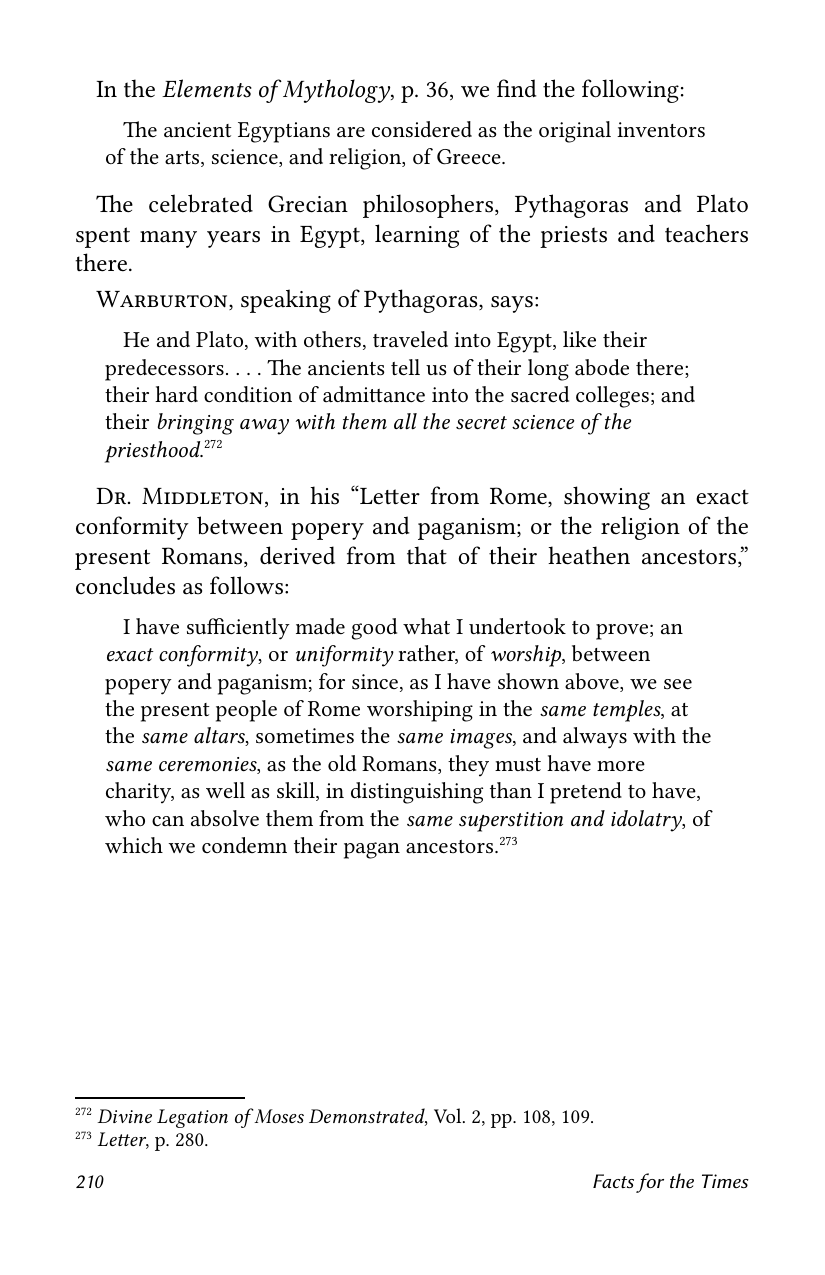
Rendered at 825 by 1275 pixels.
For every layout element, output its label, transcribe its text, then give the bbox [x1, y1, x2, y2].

text Letter, p. 280. [75, 1128, 750, 1152]
text He and Plato, with others, traveled into Egypt, like their predecessors. . . . The ancients tell us of their long abode there; their hard condition of admittance into the sacred colleges; and their bringing away with them all the secret science of the priesthood. [105, 327, 720, 463]
text Warburton, speaking of Pythagoras, says: [75, 285, 750, 314]
text The celebrated Grecian philosophers, Pythagoras and Plato spent many years in Egypt, learning of the priests and teachers there. [75, 190, 750, 278]
text Dr. Middleton, in his “Letter from Rome, showing an exact conformity between popery and paganism; or the religion of the present Romans, derived from that of their heathen ancestors,” concludes as follows: [75, 482, 750, 601]
text The ancient Egyptians are considered as the original inventors of the arts, science, and religion, of Greece. [105, 117, 720, 170]
text In the Elements of Mythology, p. 36, we find the following: [75, 75, 750, 103]
text I have sufficiently made good what I undertook to prove; an exact conformity, or uniformity rather, of worship, between popery and paganism; for since, as I have shown above, we see the present people of Rome worshiping in the same temples, at the same altars, sometimes the same images, and always with the same ceremonies, as the old Romans, they must have more charity, as well as skill, in distinguishing than I pretend to have, who can absolve them from the same superstition and idolatry, of which we condemn their pagan ancestors. [105, 614, 720, 859]
text Divine Legation of Moses Demonstrated, Vol. 2, pp. 108, 109. [75, 1104, 750, 1128]
